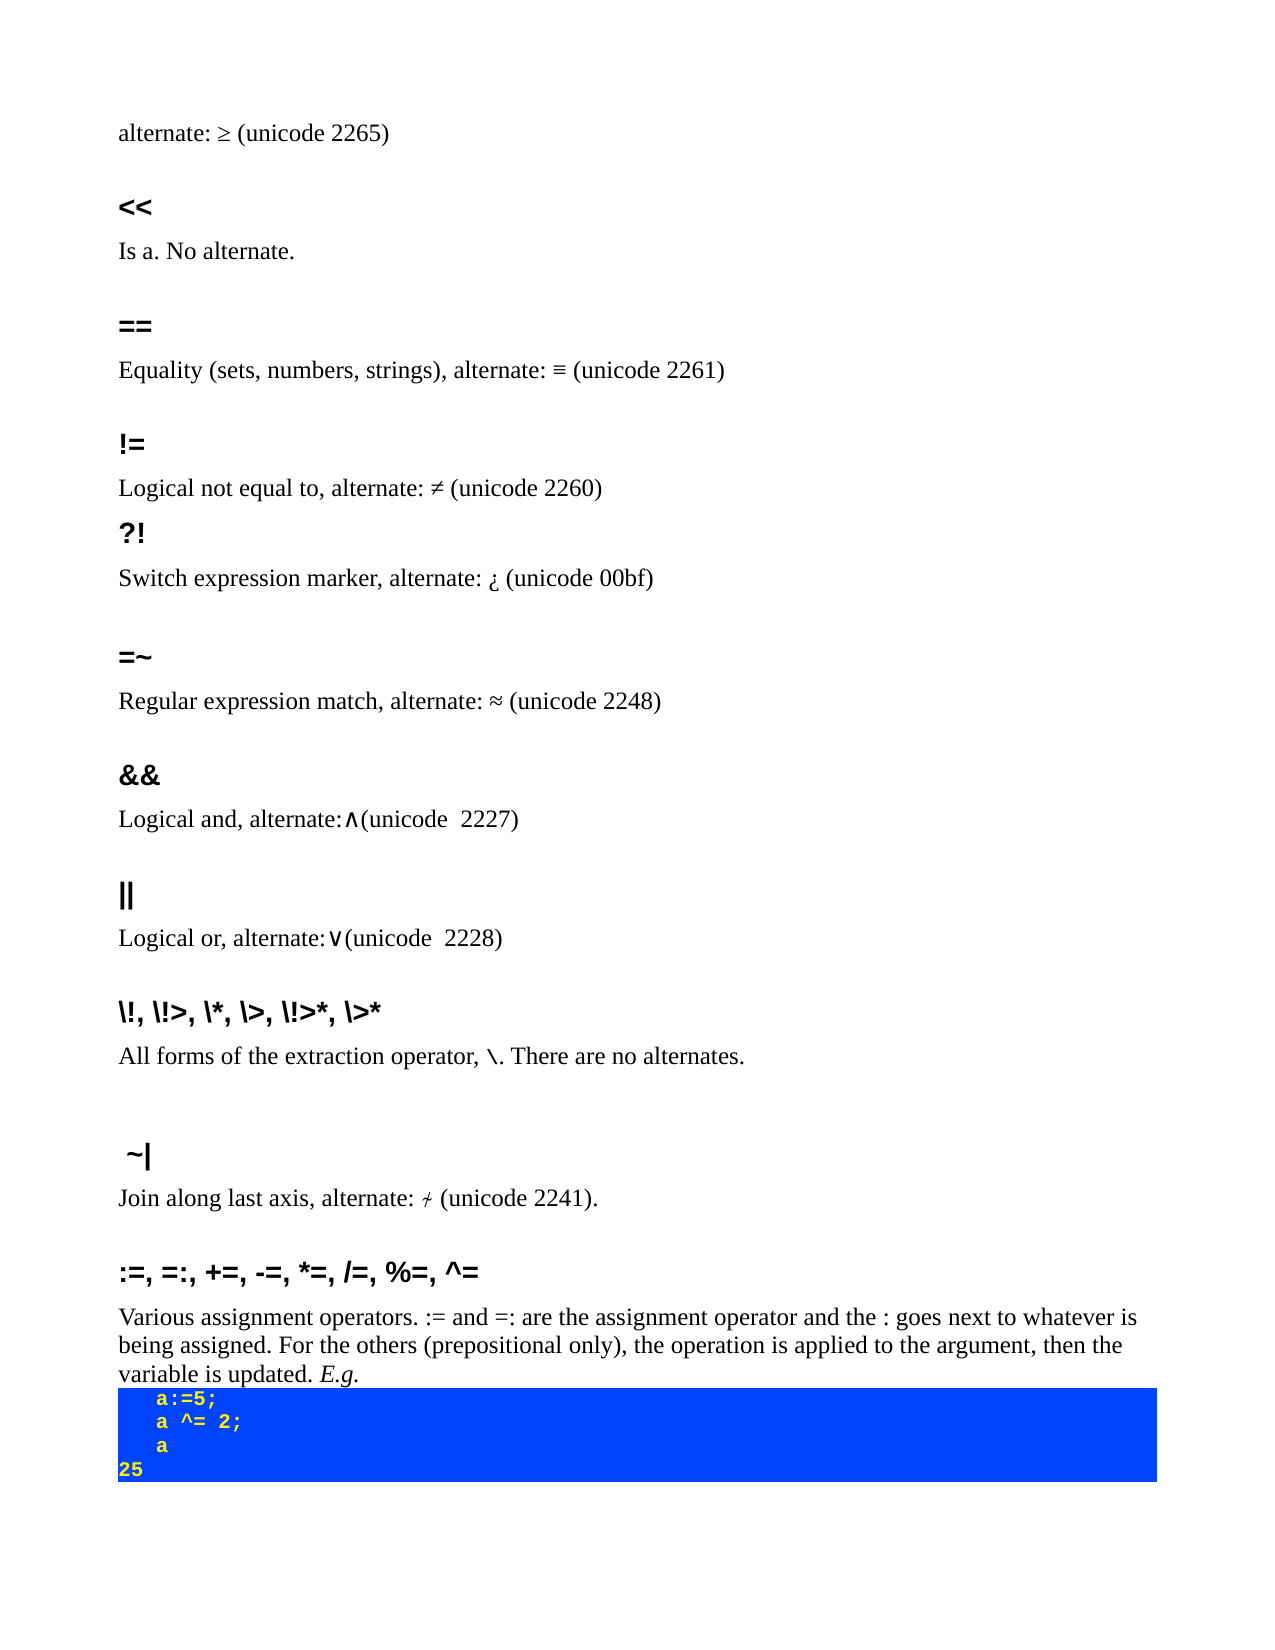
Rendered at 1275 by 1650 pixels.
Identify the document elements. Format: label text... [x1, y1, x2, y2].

subtitle \!, \!>, \*, \>, \!>*, \>* [118, 995, 1157, 1028]
text Logical and, alternate:∧(unicode 2227) [118, 804, 1157, 862]
text 25 [118, 1459, 1157, 1482]
subtitle :=, =:, +=, -=, *=, /=, %=, ^= [118, 1255, 1157, 1289]
text Is a. No alternate. [118, 236, 1157, 294]
subtitle || [118, 876, 1157, 910]
text Join along last axis, alternate: ≁ (unicode 2241). [118, 1183, 1157, 1241]
subtitle ?! [118, 516, 1157, 550]
subtitle << [118, 190, 1157, 224]
text Regular expression match, alternate: ≈ (unicode 2248) [118, 686, 1157, 743]
text a [118, 1435, 1157, 1459]
text a:=5; [118, 1388, 1157, 1412]
subtitle =~ [118, 606, 1157, 673]
text All forms of the extraction operator, \. There are no alternates. [118, 1041, 1157, 1104]
text Various assignment operators. := and =: are the assignment operator and the : goes next to whatever is being assigned. For the others (prepositional only), the operation is applied to the argument, then the variable is updated. E.g. [118, 1302, 1157, 1388]
text alternate: ≥ (unicode 2265) [118, 118, 1157, 176]
text Logical not equal to, alternate: ≠ (unicode 2260) [118, 473, 1157, 502]
subtitle && [118, 758, 1157, 792]
subtitle ~| [118, 1137, 1157, 1171]
subtitle != [118, 427, 1157, 461]
text Switch expression marker, alternate: ¿ (unicode 00bf) [118, 563, 1157, 591]
text a ^= 2; [118, 1412, 1157, 1435]
text Equality (sets, numbers, strings), alternate: ≡ (unicode 2261) [118, 355, 1157, 412]
subtitle == [118, 308, 1157, 342]
text Logical or, alternate:∨(unicode 2228) [118, 923, 1157, 951]
